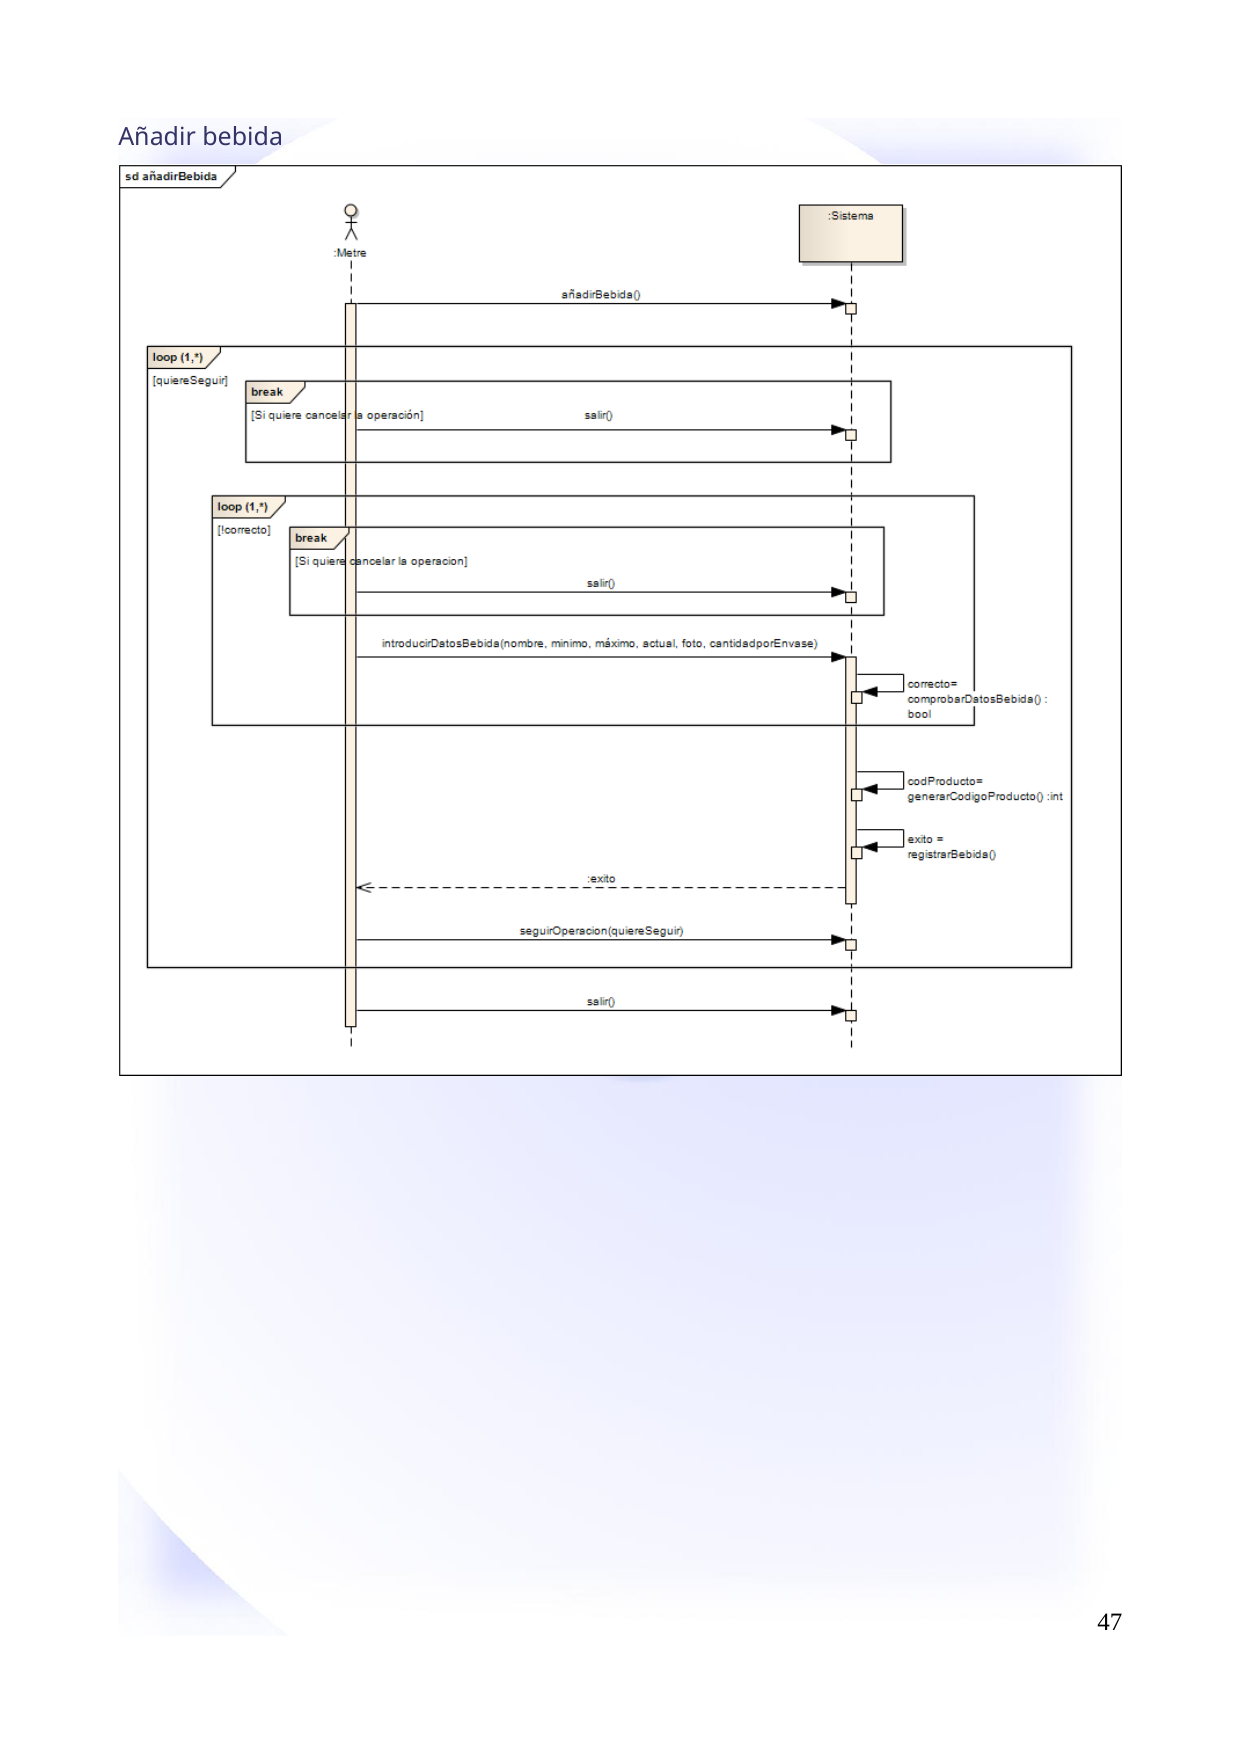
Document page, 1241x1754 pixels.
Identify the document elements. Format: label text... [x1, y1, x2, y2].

subtitle Añadir bebida [118, 118, 1122, 152]
picture [118, 152, 1122, 1636]
